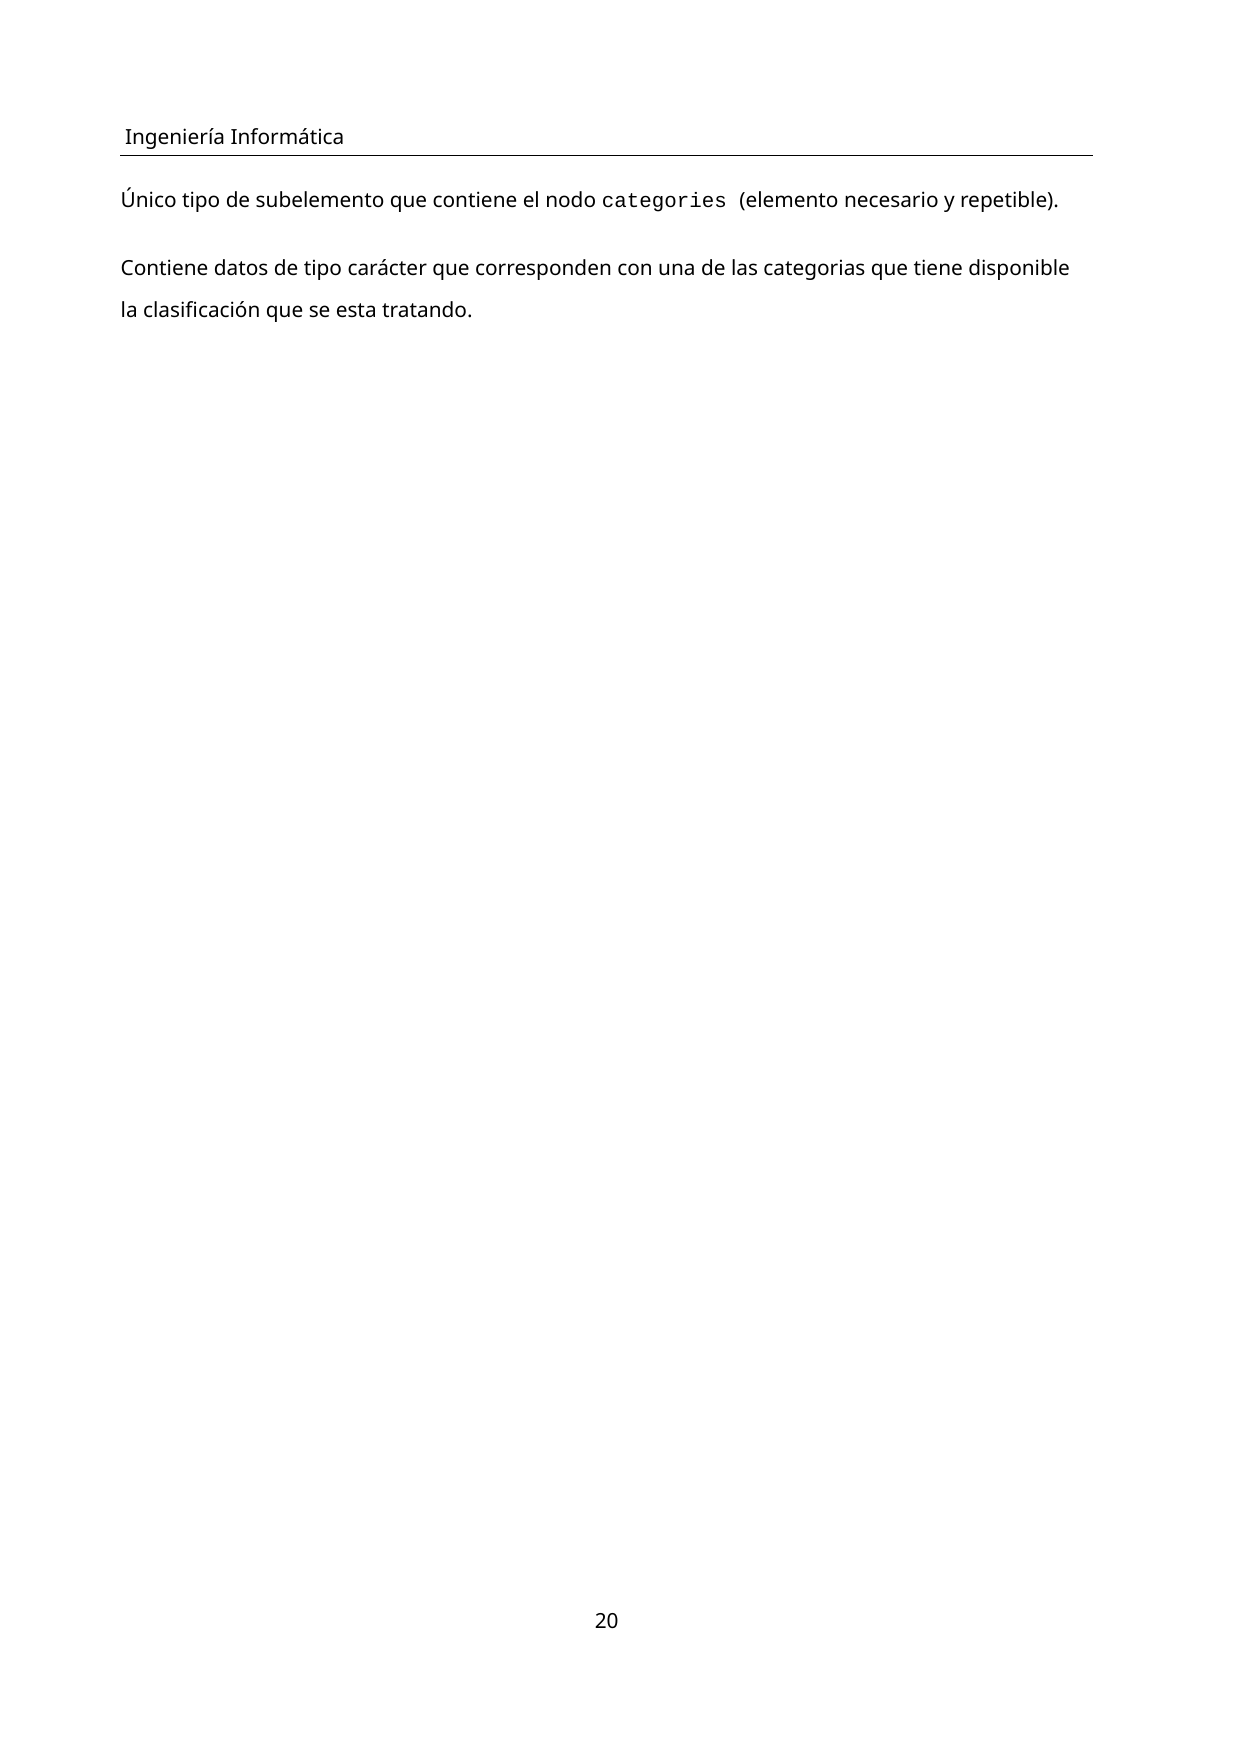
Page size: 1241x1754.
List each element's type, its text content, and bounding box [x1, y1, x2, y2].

text Único tipo de subelemento que contiene el nodo categories (elemento necesario y repetible). [120, 185, 1093, 213]
text Contiene datos de tipo carácter que corresponden con una de las categorias que tiene disponible la clasificación que se esta tratando. [120, 253, 1093, 324]
